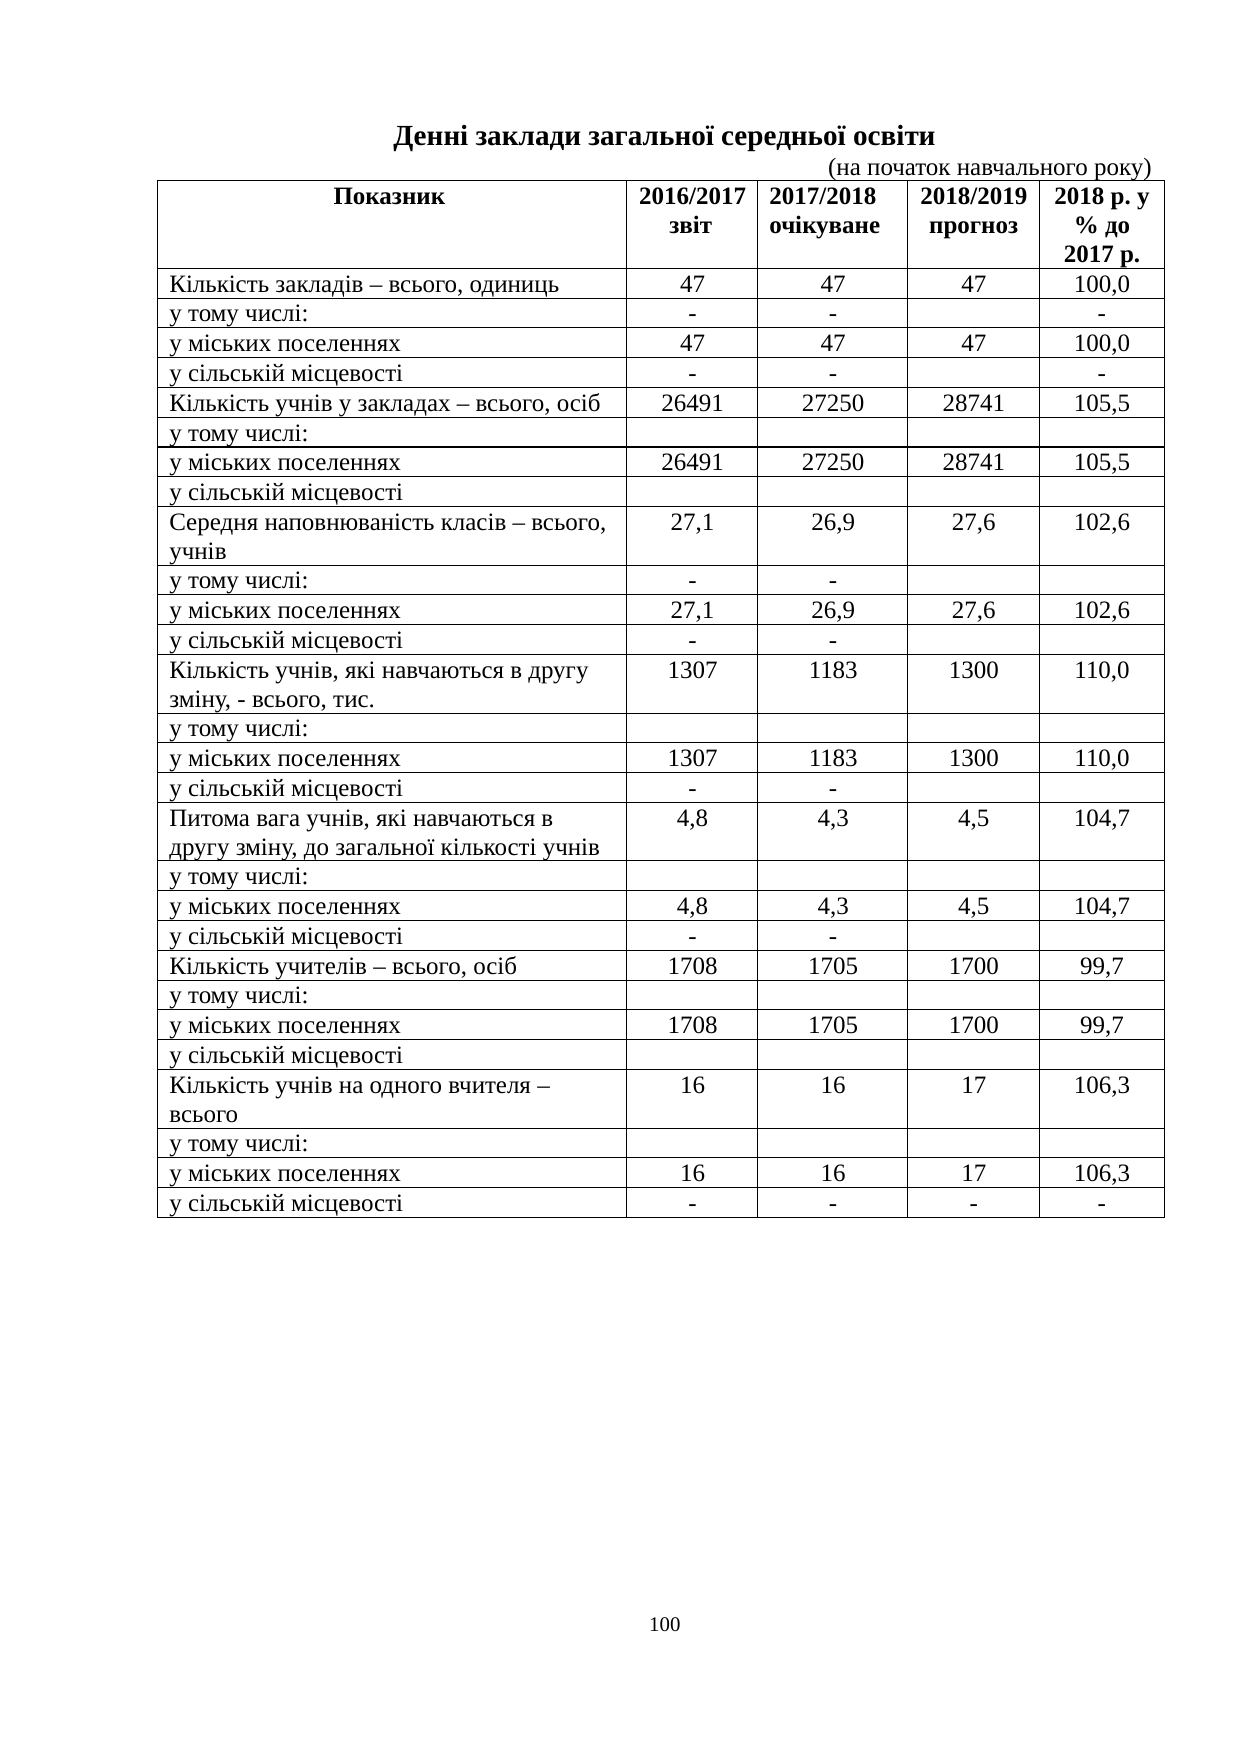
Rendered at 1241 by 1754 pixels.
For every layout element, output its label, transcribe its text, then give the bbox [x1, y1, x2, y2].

table_cell 1708 [627, 951, 757, 979]
table_cell 1300 [908, 655, 1039, 712]
table_cell - [758, 1188, 907, 1217]
table_cell - [758, 773, 907, 802]
table_cell 27250 [758, 388, 907, 417]
table_cell 102,6 [1040, 507, 1164, 564]
table_cell [1040, 921, 1164, 950]
table_cell 26491 [627, 388, 757, 417]
table_cell у сільській місцевості [158, 1040, 626, 1069]
table_cell 27,6 [908, 507, 1039, 564]
table_cell 105,5 [1040, 388, 1164, 417]
table_cell у сільській місцевості [158, 1188, 626, 1217]
table_cell у сільській місцевості [158, 358, 626, 387]
table_cell 1708 [627, 1010, 757, 1039]
table_cell 27,1 [627, 595, 757, 624]
table_cell [908, 566, 1039, 594]
table_cell у тому числі: [158, 566, 626, 594]
table_cell [627, 1040, 757, 1069]
table_cell Кількість учнів, які навчаються в другу зміну, - всього, тис. [158, 655, 626, 712]
table_cell [1040, 981, 1164, 1009]
table_cell [758, 861, 907, 890]
table_cell [908, 1040, 1039, 1069]
table_cell - [758, 299, 907, 327]
table_cell 4,5 [908, 891, 1039, 920]
table_cell - [627, 1188, 757, 1217]
table_cell Кількість учнів на одного вчителя – всього [158, 1070, 626, 1127]
table_cell [908, 714, 1039, 742]
table_header 2018/2019прогноз [908, 181, 1039, 268]
table_cell 47 [758, 269, 907, 297]
table_cell у тому числі: [158, 861, 626, 890]
table_cell 102,6 [1040, 595, 1164, 624]
table_cell 1183 [758, 655, 907, 712]
table_cell [627, 418, 757, 446]
table_cell - [627, 625, 757, 654]
table_cell 1705 [758, 1010, 907, 1039]
table_cell 100,0 [1040, 269, 1164, 297]
table_cell [758, 1040, 907, 1069]
table_cell 99,7 [1040, 951, 1164, 979]
table_cell 16 [758, 1070, 907, 1127]
table_cell 27,1 [627, 507, 757, 564]
table_cell 26,9 [758, 595, 907, 624]
table_cell 106,3 [1040, 1070, 1164, 1127]
table_cell [758, 981, 907, 1009]
table_cell у міських поселеннях [158, 891, 626, 920]
table_cell у сільській місцевості [158, 477, 626, 506]
table_cell у тому числі: [158, 1129, 626, 1157]
table_cell у сільській місцевості [158, 921, 626, 950]
table_cell 1700 [908, 1010, 1039, 1039]
table_cell 27250 [758, 448, 907, 476]
table_cell 17 [908, 1158, 1039, 1187]
table_cell [908, 921, 1039, 950]
table_cell 28741 [908, 388, 1039, 417]
table_cell [627, 861, 757, 890]
table_cell 17 [908, 1070, 1039, 1127]
table_cell [1040, 566, 1164, 594]
table_cell у міських поселеннях [158, 595, 626, 624]
table_cell 1700 [908, 951, 1039, 979]
table_cell 47 [908, 328, 1039, 357]
table_header 2016/2017 звіт [627, 181, 757, 268]
table_cell 47 [627, 269, 757, 297]
table_cell [1040, 1129, 1164, 1157]
table_cell [1040, 418, 1164, 446]
table_cell у тому числі: [158, 299, 626, 327]
table_cell у сільській місцевості [158, 625, 626, 654]
table_cell [908, 299, 1039, 327]
table_cell [908, 861, 1039, 890]
table_cell Середня наповнюваність класів – всього, учнів [158, 507, 626, 564]
table_cell 26,9 [758, 507, 907, 564]
table_cell 99,7 [1040, 1010, 1164, 1039]
table_cell [758, 418, 907, 446]
table_cell [758, 714, 907, 742]
table_cell 110,0 [1040, 743, 1164, 772]
table_cell [908, 773, 1039, 802]
table_cell - [758, 625, 907, 654]
table_cell 1307 [627, 743, 757, 772]
table_cell [908, 625, 1039, 654]
table_cell у сільській місцевості [158, 773, 626, 802]
table_cell 16 [627, 1158, 757, 1187]
table_cell 4,5 [908, 803, 1039, 860]
table_cell [1040, 861, 1164, 890]
table_cell 27,6 [908, 595, 1039, 624]
table_cell - [627, 921, 757, 950]
table_cell 28741 [908, 448, 1039, 476]
table_cell [1040, 477, 1164, 506]
table_header 2018 р. у % до 2017 р. [1040, 181, 1164, 268]
table_cell [758, 477, 907, 506]
table_cell - [1040, 358, 1164, 387]
table_cell 1705 [758, 951, 907, 979]
table_cell у тому числі: [158, 418, 626, 446]
table_cell - [758, 566, 907, 594]
table_cell [908, 1129, 1039, 1157]
table_cell 110,0 [1040, 655, 1164, 712]
table_header 2017/2018 очікуване [758, 181, 907, 268]
table_cell Кількість закладів – всього, одиниць [158, 269, 626, 297]
table_cell - [908, 1188, 1039, 1217]
table_cell 4,3 [758, 891, 907, 920]
table_cell 1300 [908, 743, 1039, 772]
table_cell [1040, 625, 1164, 654]
table_cell [1040, 1040, 1164, 1069]
table_cell 104,7 [1040, 891, 1164, 920]
table_cell [758, 1129, 907, 1157]
table_cell [908, 358, 1039, 387]
table_cell [908, 477, 1039, 506]
table_cell 1183 [758, 743, 907, 772]
table_cell - [758, 921, 907, 950]
table_cell у міських поселеннях [158, 328, 626, 357]
table_cell - [627, 566, 757, 594]
table_cell 100,0 [1040, 328, 1164, 357]
table_cell [1040, 714, 1164, 742]
table_cell - [1040, 299, 1164, 327]
text Денні заклади загальної середньої освіти [177, 118, 1152, 152]
table_cell 26491 [627, 448, 757, 476]
table_header Показник [158, 181, 626, 268]
table_cell 47 [908, 269, 1039, 297]
table_cell 47 [627, 328, 757, 357]
table_cell Кількість учителів – всього, осіб [158, 951, 626, 979]
table_cell - [1040, 1188, 1164, 1217]
table_cell у тому числі: [158, 714, 626, 742]
table_cell 4,8 [627, 891, 757, 920]
table_cell у тому числі: [158, 981, 626, 1009]
table_cell [627, 1129, 757, 1157]
table_cell [627, 981, 757, 1009]
table_cell у міських поселеннях [158, 448, 626, 476]
table_cell Питома вага учнів, які навчаються в другу зміну, до загальної кількості учнів [158, 803, 626, 860]
table_cell 106,3 [1040, 1158, 1164, 1187]
table_cell Кількість учнів у закладах – всього, осіб [158, 388, 626, 417]
table_cell [908, 418, 1039, 446]
table_cell [627, 714, 757, 742]
text (на початок навчального року) [177, 152, 1152, 180]
table_cell [908, 981, 1039, 1009]
table_cell 16 [627, 1070, 757, 1127]
table_cell - [627, 358, 757, 387]
table_cell 4,3 [758, 803, 907, 860]
table_cell [627, 477, 757, 506]
table_cell - [627, 773, 757, 802]
table_cell - [627, 299, 757, 327]
table_cell 1307 [627, 655, 757, 712]
table_cell - [758, 358, 907, 387]
table_cell [1040, 773, 1164, 802]
table_cell 104,7 [1040, 803, 1164, 860]
table_cell у міських поселеннях [158, 1158, 626, 1187]
table_cell 47 [758, 328, 907, 357]
table_cell 105,5 [1040, 448, 1164, 476]
table_cell у міських поселеннях [158, 743, 626, 772]
table_cell 4,8 [627, 803, 757, 860]
table_cell 16 [758, 1158, 907, 1187]
table_cell у міських поселеннях [158, 1010, 626, 1039]
